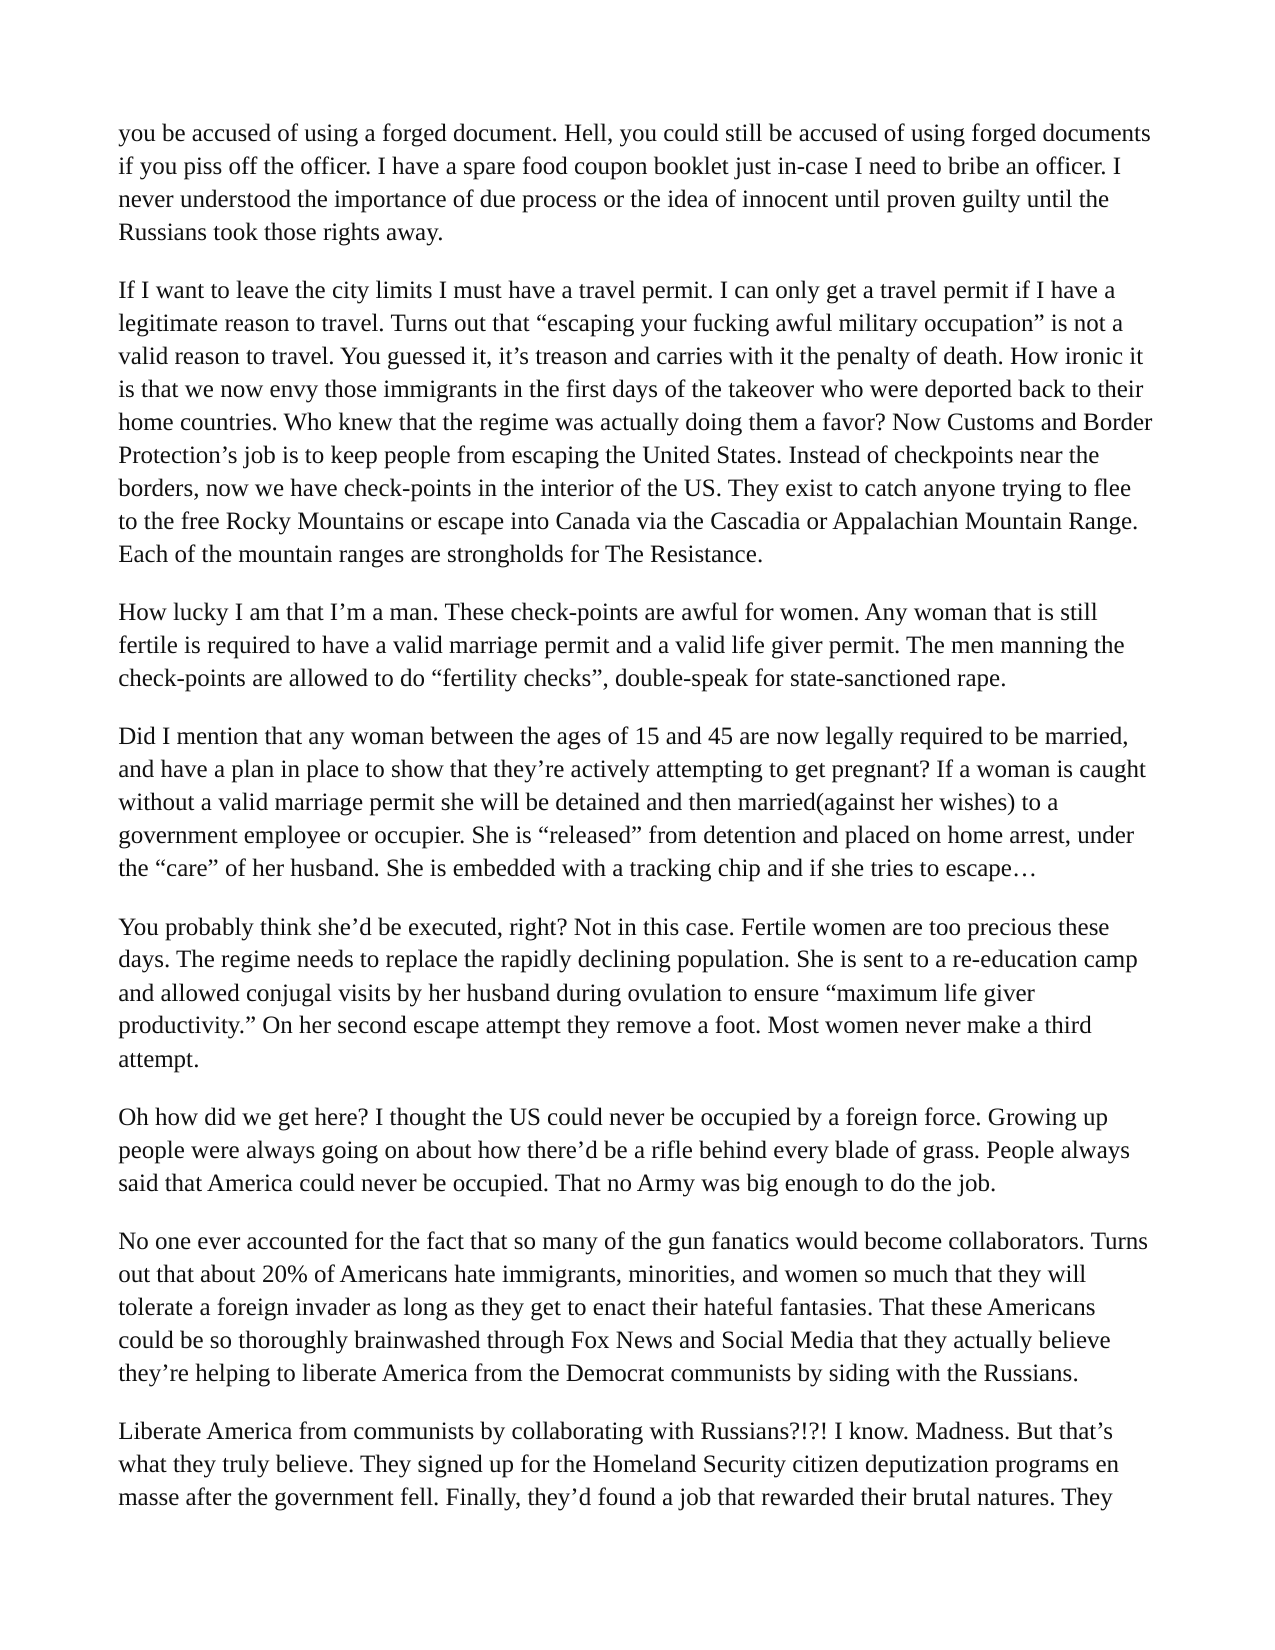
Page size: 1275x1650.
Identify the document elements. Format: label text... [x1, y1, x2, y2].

text Liberate America from communists by collaborating with Russians?!?! I know. Madness. But that’s what they truly believe. They signed up for the Homeland Security citizen deputization programs en masse after the government fell. Finally, they’d found a job that rewarded their brutal natures. They [118, 1416, 1157, 1511]
text How lucky I am that I’m a man. These check-points are awful for women. Any woman that is still fertile is required to have a valid marriage permit and a valid life giver permit. The men manning the check-points are allowed to do “fertility checks”, double-speak for state-sanctioned rape. [118, 597, 1157, 692]
text Oh how did we get here? I thought the US could never be occupied by a foreign force. Growing up people were always going on about how there’d be a rifle behind every blade of grass. People always said that America could never be occupied. That no Army was big enough to do the job. [118, 1102, 1157, 1196]
text you be accused of using a forged document. Hell, you could still be accused of using forged documents if you piss off the officer. I have a spare food coupon booklet just in-case I need to bribe an officer. I never understood the importance of due process or the idea of innocent until proven guilty until the Russians took those rights away. [118, 118, 1157, 246]
text If I want to leave the city limits I must have a travel permit. I can only get a travel permit if I have a legitimate reason to travel. Turns out that “escaping your fucking awful military occupation” is not a valid reason to travel. You guessed it, it’s treason and carries with it the penalty of death. How ironic it is that we now envy those immigrants in the first days of the takeover who were deported back to their home countries. Who knew that the regime was actually doing them a favor? Now Customs and Border Protection’s job is to keep people from escaping the United States. Instead of checkpoints near the borders, now we have check-points in the interior of the US. They exist to catch anyone trying to flee to the free Rocky Mountains or escape into Canada via the Cascadia or Appalachian Mountain Range. Each of the mountain ranges are strongholds for The Resistance. [118, 275, 1157, 568]
text No one ever accounted for the fact that so many of the gun fanatics would become collaborators. Turns out that about 20% of Americans hate immigrants, minorities, and women so much that they will tolerate a foreign invader as long as they get to enact their hateful fantasies. That these Americans could be so thoroughly brainwashed through Fox News and Social Media that they actually believe they’re helping to liberate America from the Democrat communists by siding with the Russians. [118, 1226, 1157, 1387]
text Did I mention that any woman between the ages of 15 and 45 are now legally required to be married, and have a plan in place to show that they’re actively attempting to get pregnant? If a woman is caught without a valid marriage permit she will be detained and then married(against her wishes) to a government employee or occupier. She is “released” from detention and placed on home arrest, under the “care” of her husband. She is embedded with a tracking chip and if she tries to escape… [118, 721, 1157, 882]
text You probably think she’d be executed, right? Not in this case. Fertile women are too precious these days. The regime needs to replace the rapidly declining population. She is sent to a re-education camp and allowed conjugal visits by her husband during ovulation to ensure “maximum life giver productivity.” On her second escape attempt they remove a foot. Most women never make a third attempt. [118, 912, 1157, 1072]
